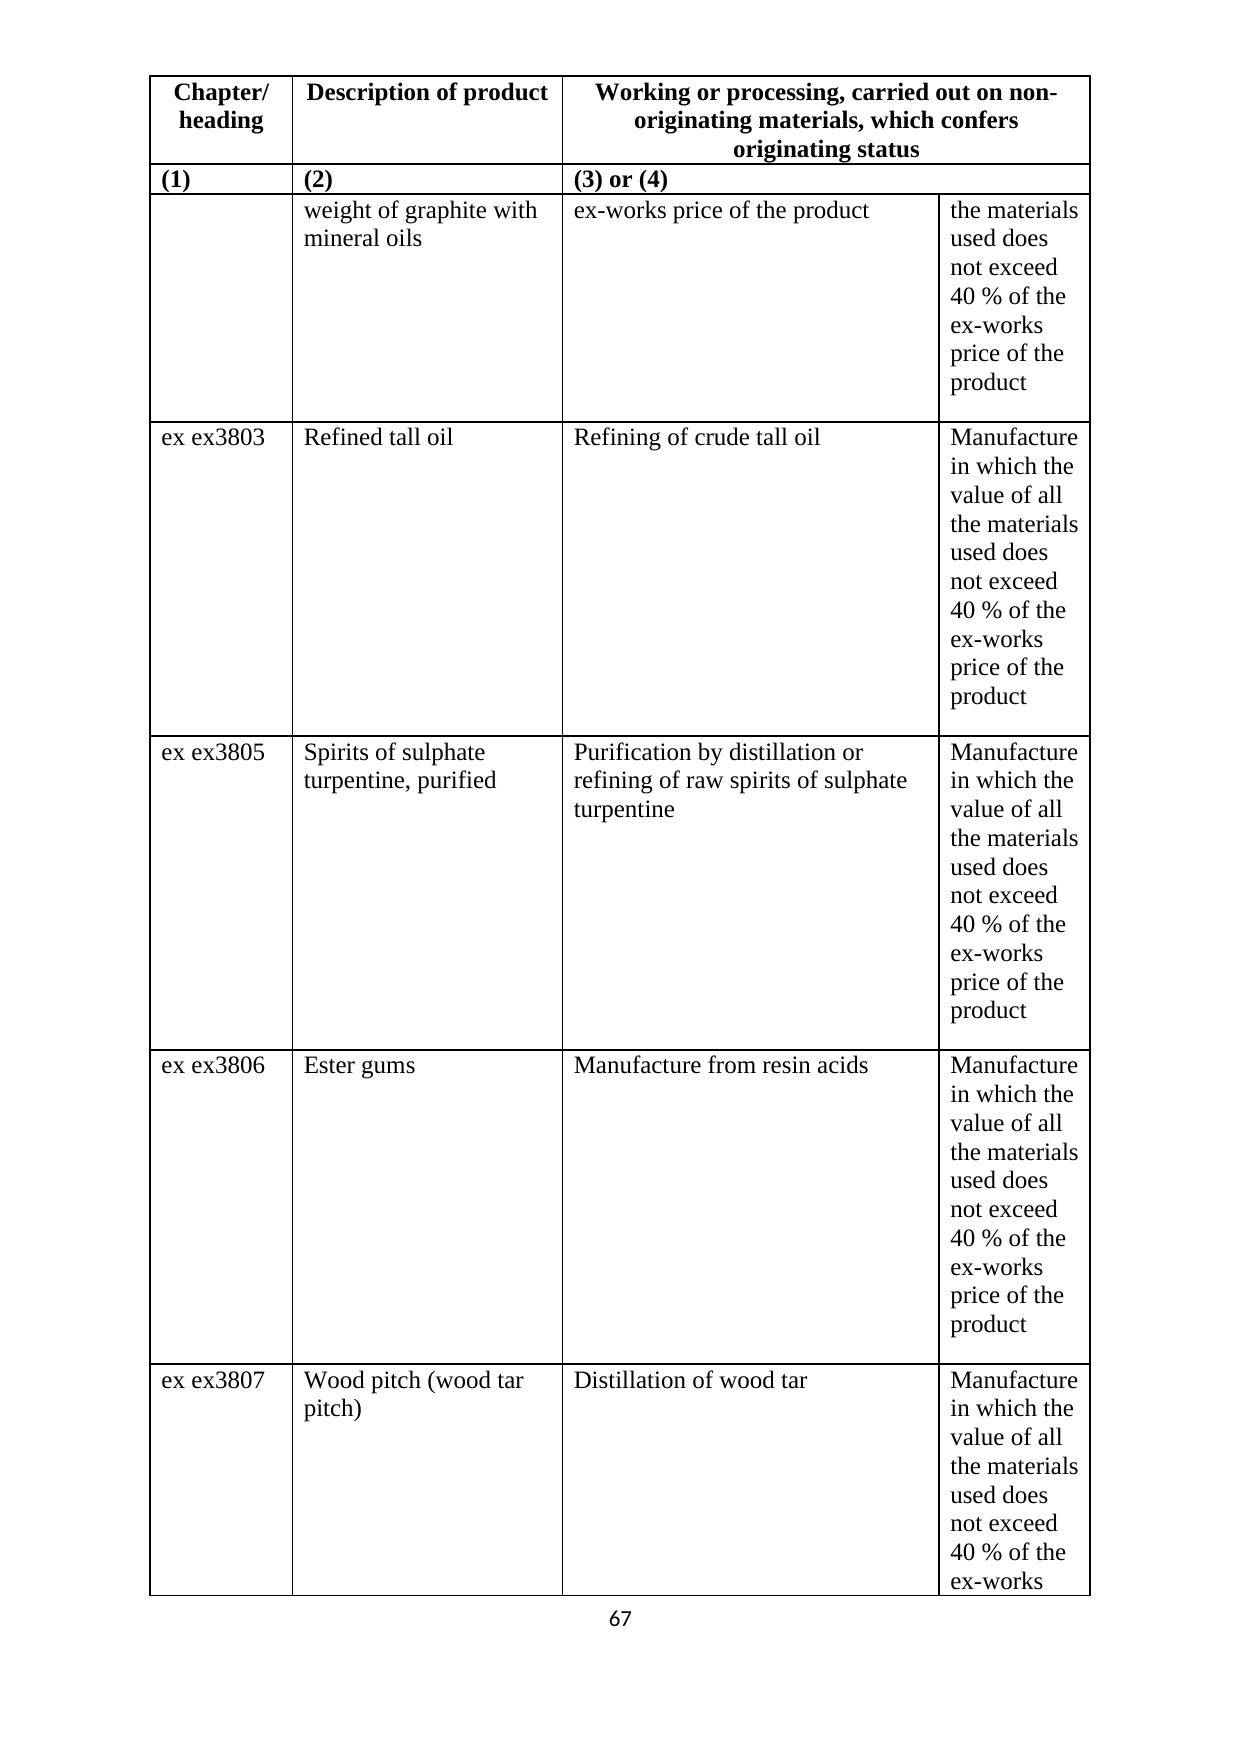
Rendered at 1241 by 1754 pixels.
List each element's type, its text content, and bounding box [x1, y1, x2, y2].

table_cell ex ex3806 [151, 1051, 292, 1363]
table_cell the materials used does not exceed 40 % of the ex-works price of the product [940, 195, 1089, 421]
table_cell ex ex3805 [151, 737, 292, 1049]
table_cell [151, 195, 292, 421]
table_cell (2) [293, 165, 562, 193]
table_cell Manufacture in which the value of all the materials used does not exceed 40 % of the ex-works price of the product [940, 1051, 1089, 1363]
table_cell Refined tall oil [293, 423, 562, 735]
table_cell Manufacture in which the value of all the materials used does not exceed 40 % of the ex-works price of the product [940, 423, 1089, 735]
table_cell Refining of crude tall oil [563, 423, 938, 735]
table_cell Manufacture from resin acids [563, 1051, 938, 1363]
table_cell (3) or (4) [563, 165, 1089, 193]
table_cell ex ex3803 [151, 423, 292, 735]
table_header Chapter/ heading [151, 77, 292, 163]
table_cell (1) [151, 165, 292, 193]
table_cell ex-works price of the product [563, 195, 938, 421]
table_cell Spirits of sulphate turpentine, purified [293, 737, 562, 1049]
table_cell weight of graphite with mineral oils [293, 195, 562, 421]
table_cell Ester gums [293, 1051, 562, 1363]
table_cell Manufacture in which the value of all the materials used does not exceed 40 % of the ex-works [940, 1365, 1089, 1595]
table_cell Purification by distillation or refining of raw spirits of sulphate turpentine [563, 737, 938, 1049]
table_cell Distillation of wood tar [563, 1365, 938, 1595]
table_header Description of product [293, 77, 562, 163]
table_cell ex ex3807 [151, 1365, 292, 1595]
table_cell Wood pitch (wood tar pitch) [293, 1365, 562, 1595]
table_cell Manufacture in which the value of all the materials used does not exceed 40 % of the ex-works price of the product [940, 737, 1089, 1049]
table_header Working or processing, carried out on non-originating materials, which confers originating status [563, 77, 1089, 163]
